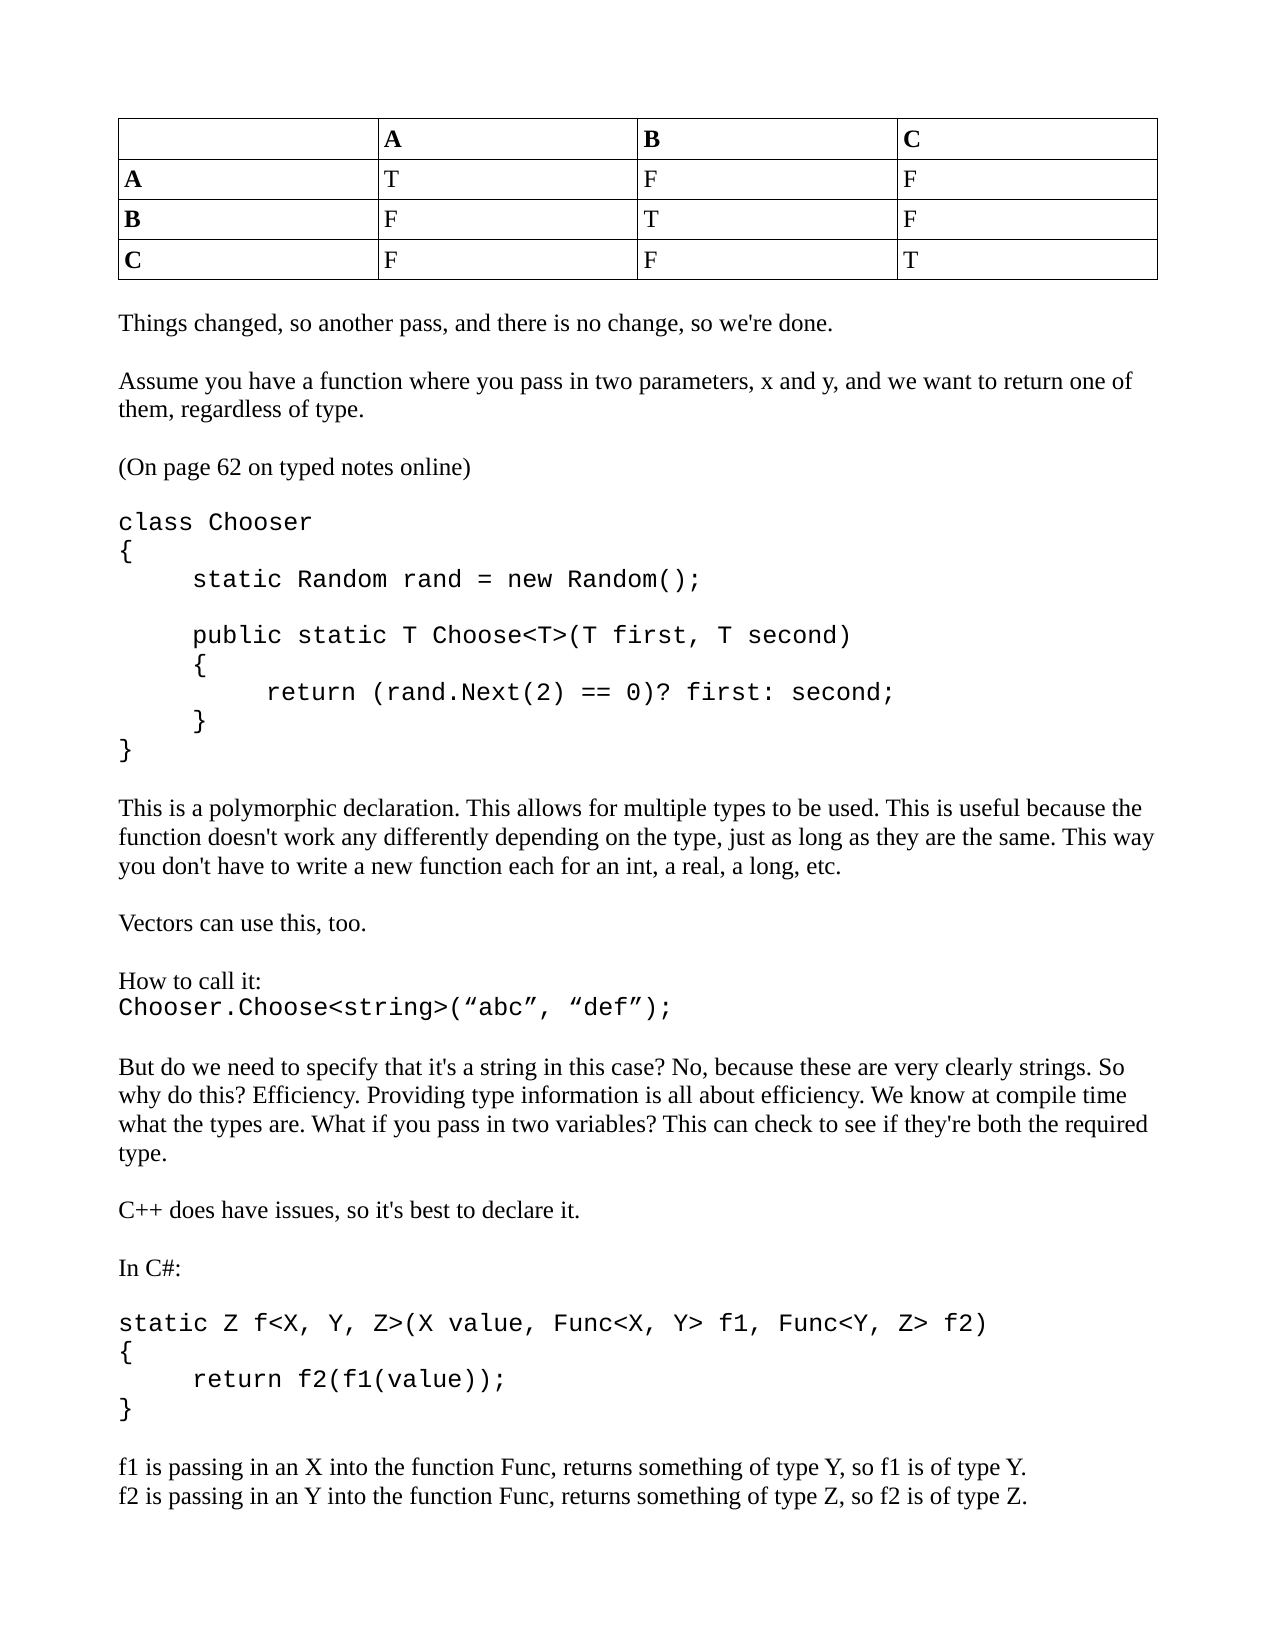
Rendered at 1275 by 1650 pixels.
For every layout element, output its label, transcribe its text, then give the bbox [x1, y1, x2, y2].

text Assume you have a function where you pass in two parameters, x and y, and we want to return one of them, regardless of type. [118, 366, 1157, 423]
table_cell F [898, 160, 1157, 199]
table_header C [898, 119, 1157, 158]
text } [118, 1395, 1157, 1424]
table_cell C [119, 240, 378, 279]
text Chooser.Choose<string>(“abc”, “def”); [118, 994, 1157, 1023]
table_header B [638, 119, 897, 158]
text Vectors can use this, too. [118, 908, 1157, 937]
table_cell T [379, 160, 637, 199]
text { [118, 538, 1157, 566]
table_header [119, 119, 378, 158]
table_cell A [119, 160, 378, 199]
text static Z f<X, Y, Z>(X value, Func<X, Y> f1, Func<Y, Z> f2) [118, 1310, 1157, 1339]
text C++ does have issues, so it's best to declare it. [118, 1195, 1157, 1224]
table_cell F [898, 200, 1157, 239]
table_cell T [638, 200, 897, 239]
table_cell F [379, 240, 637, 279]
table_cell F [638, 160, 897, 199]
text f1 is passing in an X into the function Func, returns something of type Y, so f1 is of type Y. [118, 1452, 1157, 1481]
text How to call it: [118, 966, 1157, 994]
table_header A [379, 119, 637, 158]
text { [118, 651, 1157, 679]
table_cell B [119, 200, 378, 239]
text f2 is passing in an Y into the function Func, returns something of type Z, so f2 is of type Z. [118, 1481, 1157, 1509]
text } [118, 736, 1157, 764]
text static Random rand = new Random(); [118, 566, 1157, 594]
table_cell F [379, 200, 637, 239]
text return f2(f1(value)); [118, 1367, 1157, 1395]
text public static T Choose<T>(T first, T second) [118, 623, 1157, 651]
table_cell T [898, 240, 1157, 279]
text { [118, 1339, 1157, 1367]
text return (rand.Next(2) == 0)? first: second; [118, 679, 1157, 708]
text This is a polymorphic declaration. This allows for multiple types to be used. This is useful because the function doesn't work any differently depending on the type, just as long as they are the same. This way you don't have to write a new function each for an int, a real, a long, etc. [118, 793, 1157, 879]
text } [118, 708, 1157, 736]
table_cell F [638, 240, 897, 279]
text But do we need to specify that it's a string in this case? No, because these are very clearly strings. So why do this? Efficiency. Providing type information is all about efficiency. We know at compile time what the types are. What if you pass in two variables? This can check to see if they're both the required type. [118, 1052, 1157, 1167]
text class Chooser [118, 509, 1157, 538]
text Things changed, so another pass, and there is no change, so we're done. [118, 308, 1157, 337]
text In C#: [118, 1253, 1157, 1282]
text (On page 62 on typed notes online) [118, 452, 1157, 481]
